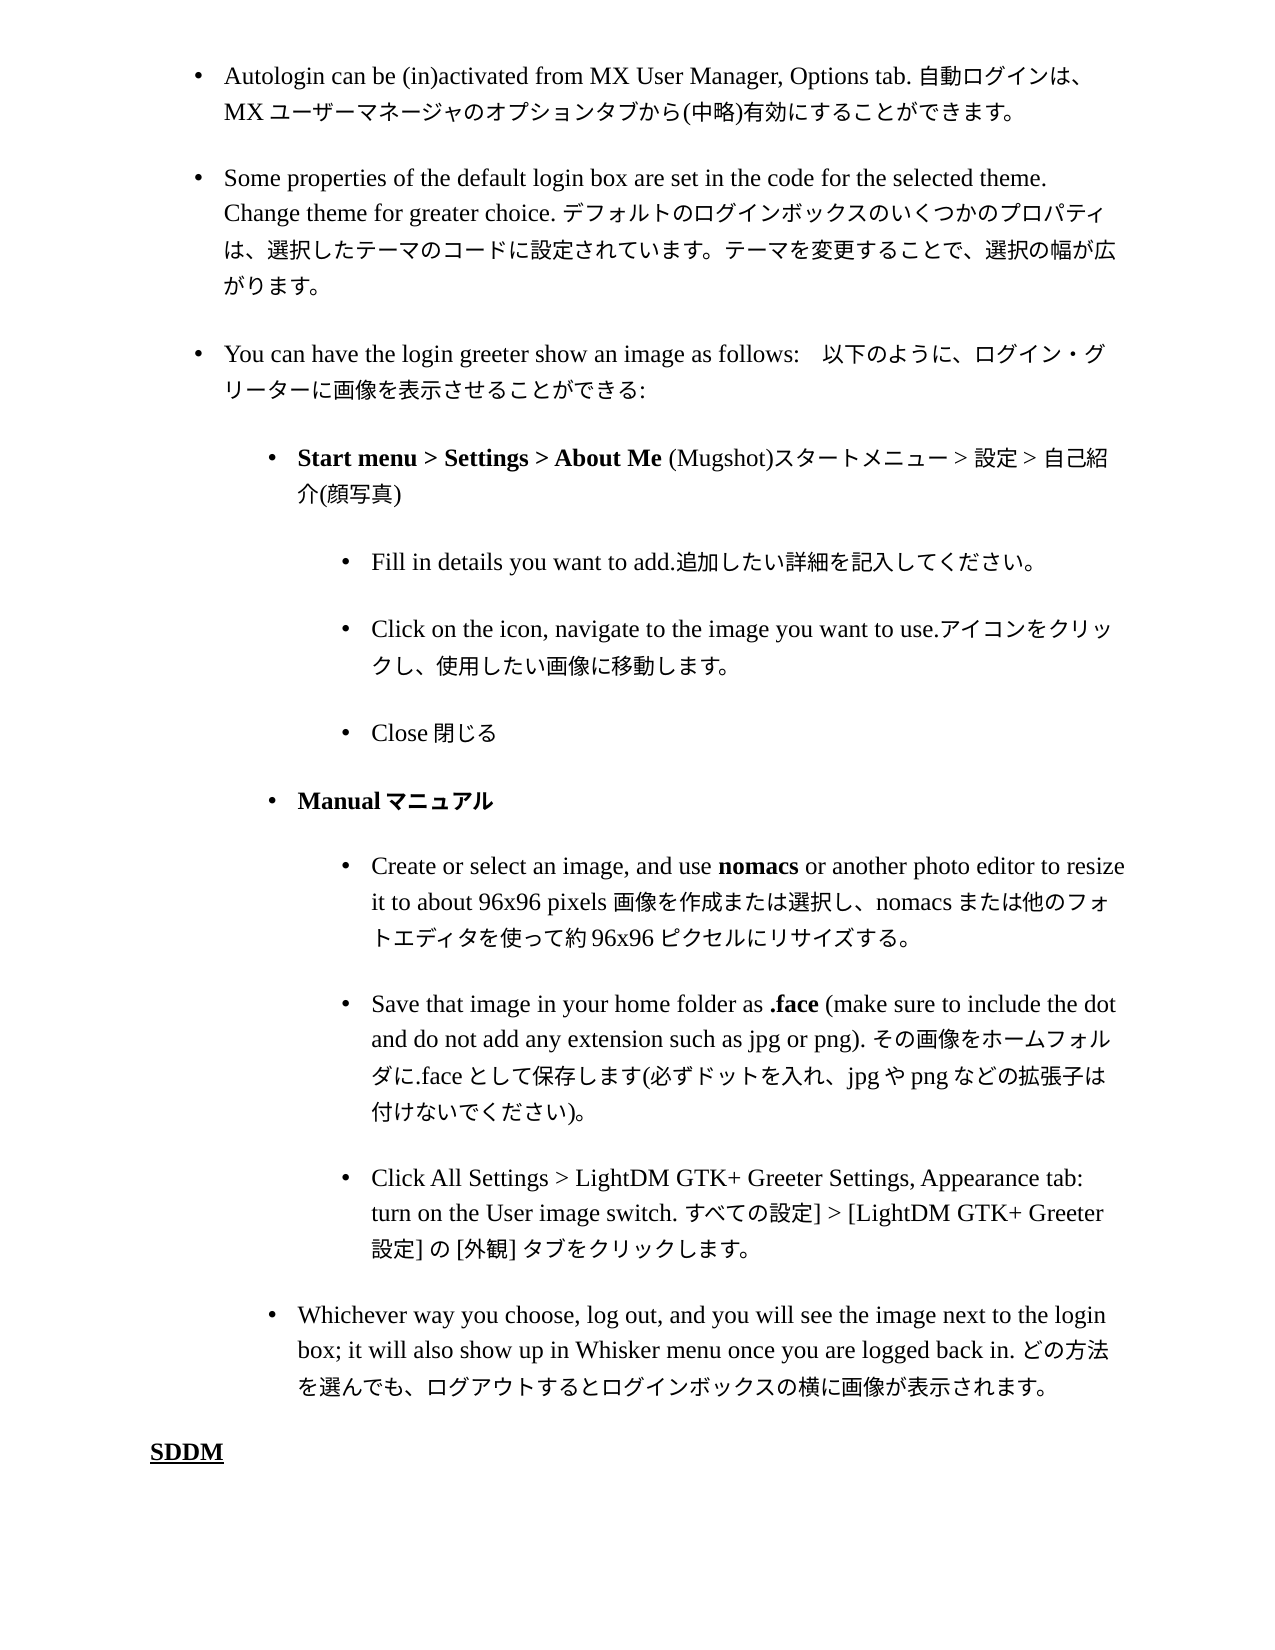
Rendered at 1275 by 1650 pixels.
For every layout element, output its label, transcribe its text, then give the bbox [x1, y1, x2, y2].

list Some properties of the default login box are set in the code for the selected theme. Change theme for greater choice. デフォルトのログインボックスのいくつかのプロパティは、選択したテーマのコードに設定されています。テーマを変更することで、選択の幅が広がります。 [194, 163, 1125, 301]
list Fill in details you want to add.追加したい詳細を記入してください。 [341, 545, 1125, 576]
list Close閉じる [341, 716, 1125, 748]
list Click All Settings > LightDM GTK+ Greeter Settings, Appearance tab: turn on the User image switch. すべての設定] > [LightDM GTK+ Greeter 設定] の [外観] タブをクリックします。 [341, 1163, 1125, 1264]
text SDDM [150, 1437, 1125, 1466]
list Manualマニュアル [268, 784, 1125, 816]
list Autologin can be (in)activated from MX User Manager, Options tab. 自動ログインは、MXユーザーマネージャのオプションタブから(中略)有効にすることができます。 [194, 59, 1125, 127]
list Save that image in your home folder as .face (make sure to include the dot and do not add any extension such as jpg or png). その画像をホームフォルダに.faceとして保存します(必ずドットを入れ、jpgやpngなどの拡張子は付けないでください)。 [341, 989, 1125, 1127]
list You can have the login greeter show an image as follows: 以下のように、ログイン・グリーターに画像を表示させることができる: [194, 337, 1125, 405]
list Click on the icon, navigate to the image you want to use.アイコンをクリックし、使用したい画像に移動します。 [341, 612, 1125, 680]
list Whichever way you choose, log out, and you will see the image next to the login box; it will also show up in Whisker menu once you are logged back in. どの方法を選んでも、ログアウトするとログインボックスの横に画像が表示されます。 [268, 1300, 1125, 1401]
list Start menu > Settings > About Me (Mugshot)スタートメニュー > 設定 > 自己紹介(顔写真) [268, 441, 1125, 509]
list Create or select an image, and use nomacs or another photo editor to resize it to about 96x96 pixels 画像を作成または選択し、nomacsまたは他のフォトエディタを使って約96x96ピクセルにリサイズする。 [341, 851, 1125, 953]
